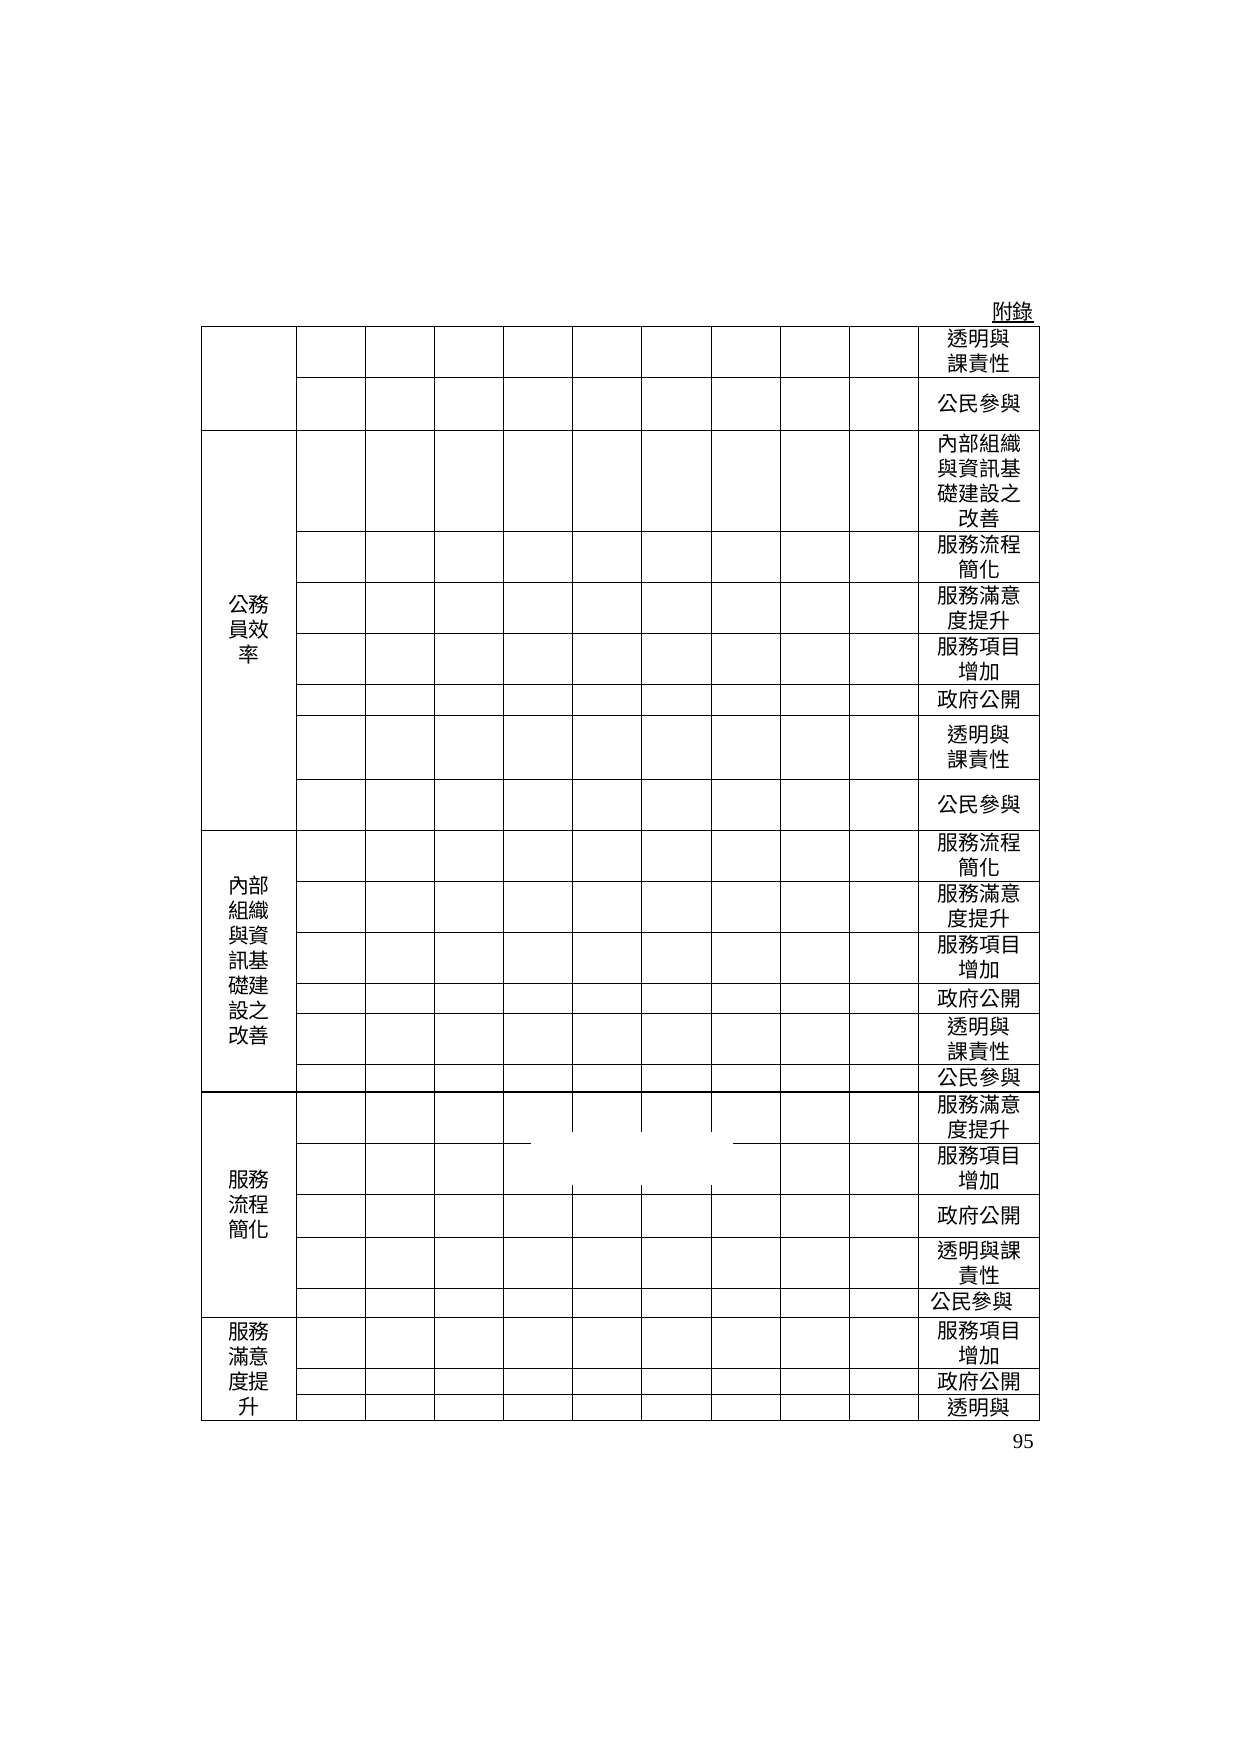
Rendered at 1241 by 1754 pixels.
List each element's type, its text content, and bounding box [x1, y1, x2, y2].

table_cell [504, 327, 572, 377]
table_cell [435, 716, 503, 779]
table_cell [781, 1014, 849, 1064]
table_cell 公民參與 [919, 1065, 1039, 1091]
table_cell [850, 431, 918, 531]
table_cell [712, 882, 780, 932]
table_cell [435, 1093, 503, 1142]
table_cell [297, 685, 365, 715]
table_cell [642, 933, 711, 983]
table_cell [781, 831, 849, 881]
table_cell [504, 1395, 572, 1420]
table_cell [366, 327, 434, 377]
table_cell [850, 1195, 918, 1237]
table_cell [504, 1318, 572, 1368]
table_cell [435, 1195, 503, 1237]
table_cell [781, 532, 849, 582]
table_cell [366, 831, 434, 881]
table_cell [504, 831, 572, 881]
table_cell [781, 1369, 849, 1394]
table_cell [366, 1395, 434, 1420]
table_cell [573, 583, 641, 633]
table_cell [297, 378, 365, 430]
table_cell [712, 1318, 780, 1368]
table_cell [504, 1144, 572, 1193]
table_cell [573, 1318, 641, 1368]
table_cell [435, 933, 503, 983]
table_cell [297, 327, 365, 377]
table_cell [642, 1195, 711, 1237]
table_cell [712, 1289, 780, 1317]
table_cell [504, 431, 572, 531]
table_cell [712, 1238, 780, 1288]
table_cell 透明與課責性 [919, 1238, 1039, 1288]
table_cell [781, 685, 849, 715]
table_cell [712, 1093, 780, 1142]
table_cell [366, 1195, 434, 1237]
table_cell [531, 1133, 733, 1185]
table_cell [642, 634, 711, 684]
table_cell 公民參與 [919, 378, 1039, 430]
table_cell [712, 716, 780, 779]
table_cell [642, 431, 711, 531]
table_cell [504, 532, 572, 582]
table_cell [850, 1093, 918, 1142]
table_cell [504, 378, 572, 430]
table_cell [366, 583, 434, 633]
table_cell [366, 1289, 434, 1317]
table_cell [297, 1369, 365, 1394]
table_cell 公民參與 [919, 780, 1039, 830]
table_cell [435, 1369, 503, 1394]
table_cell [781, 1289, 849, 1317]
table_cell [850, 882, 918, 932]
table_cell [712, 685, 780, 715]
table_cell [642, 1238, 711, 1288]
table_cell [781, 1318, 849, 1368]
table_cell [297, 1093, 365, 1142]
table_cell [712, 327, 780, 377]
table_cell [642, 1318, 711, 1368]
table_cell 服務滿意度提升 [919, 882, 1039, 932]
table_cell [781, 378, 849, 430]
table_cell [435, 532, 503, 582]
table_cell [366, 882, 434, 932]
table_cell [781, 1395, 849, 1420]
table_cell [781, 933, 849, 983]
table_cell [297, 1289, 365, 1317]
table_cell 公務員效率 [202, 431, 296, 830]
table_cell [297, 1395, 365, 1420]
table_cell [435, 583, 503, 633]
table_cell 透明與 課責性 [919, 1014, 1039, 1064]
table_cell [642, 1185, 711, 1193]
table_cell [781, 431, 849, 531]
table_cell 透明與 課責性 [919, 716, 1039, 779]
table_cell [504, 1289, 572, 1317]
table_cell [435, 431, 503, 531]
table_cell [297, 634, 365, 684]
table_cell [297, 984, 365, 1013]
table_cell 服務滿意度提升 [919, 1093, 1039, 1142]
table_cell [642, 1093, 711, 1133]
table_cell [781, 1238, 849, 1288]
table_cell [573, 685, 641, 715]
table_cell [504, 685, 572, 715]
table_cell [642, 1065, 711, 1091]
table_cell [642, 716, 711, 779]
table_cell [712, 1195, 780, 1237]
table_cell [712, 1065, 780, 1091]
table_cell [435, 1065, 503, 1091]
table_cell [781, 1065, 849, 1091]
table_cell [504, 1195, 572, 1237]
table_cell [573, 1065, 641, 1091]
table_cell [366, 431, 434, 531]
table_cell [642, 378, 711, 430]
table_cell [573, 1289, 641, 1317]
table_cell [297, 583, 365, 633]
table_cell [781, 1144, 849, 1193]
table_cell [366, 532, 434, 582]
table_cell [435, 1238, 503, 1288]
table_cell [504, 1065, 572, 1091]
table_cell [366, 1014, 434, 1064]
table_cell 服務項目 增加 [919, 634, 1039, 684]
table_cell [435, 634, 503, 684]
table_cell [642, 583, 711, 633]
table_cell [297, 532, 365, 582]
table_cell [781, 882, 849, 932]
table_cell [781, 984, 849, 1013]
table_cell [850, 984, 918, 1013]
table_cell [712, 583, 780, 633]
table_cell [504, 1093, 572, 1142]
table_cell [712, 1369, 780, 1394]
table_cell [573, 984, 641, 1013]
table_cell [781, 1093, 849, 1142]
table_cell [366, 634, 434, 684]
table_cell 服務滿意度提升 [202, 1318, 296, 1420]
table_cell [504, 634, 572, 684]
table_cell [642, 685, 711, 715]
table_cell [712, 1395, 780, 1420]
table_cell [573, 1395, 641, 1420]
table_cell [781, 634, 849, 684]
table_cell [573, 780, 641, 830]
table_cell [366, 1144, 434, 1193]
table_cell [573, 716, 641, 779]
table_cell [850, 685, 918, 715]
table_cell [504, 882, 572, 932]
table_cell [642, 1395, 711, 1420]
table_cell [850, 634, 918, 684]
table_cell 服務項目 增加 [919, 1144, 1039, 1193]
table_cell 內部組織與資訊基礎建設之改善 [202, 831, 296, 1091]
table_cell 透明與 課責性 [919, 327, 1039, 377]
table_cell [297, 933, 365, 983]
table_cell [366, 716, 434, 779]
table_cell [850, 716, 918, 779]
table_cell [435, 1289, 503, 1317]
table_cell [850, 831, 918, 881]
table_cell [297, 780, 365, 830]
table_cell 公民參與 [919, 1289, 1039, 1317]
table_cell [435, 1318, 503, 1368]
table_cell [297, 1144, 365, 1193]
table_cell 服務項目 增加 [919, 1318, 1039, 1368]
table_cell [504, 780, 572, 830]
table_cell [781, 327, 849, 377]
table_cell [642, 882, 711, 932]
table_cell [850, 1318, 918, 1368]
table_cell [712, 984, 780, 1013]
table_cell [573, 1369, 641, 1394]
table_cell [573, 1195, 641, 1237]
table_cell [642, 780, 711, 830]
table_cell [712, 532, 780, 582]
table_cell [850, 532, 918, 582]
table_cell [366, 933, 434, 983]
table_cell [573, 634, 641, 684]
table_cell [435, 984, 503, 1013]
table_cell [435, 1014, 503, 1064]
table_cell [850, 1014, 918, 1064]
table_cell [850, 1289, 918, 1317]
table_cell [573, 431, 641, 531]
table_cell [504, 933, 572, 983]
table_cell [573, 378, 641, 430]
table_cell [850, 583, 918, 633]
table_cell [781, 780, 849, 830]
table_cell 透明與 [919, 1395, 1039, 1420]
table_cell [297, 1014, 365, 1064]
table_cell [297, 1065, 365, 1091]
table_cell [366, 685, 434, 715]
table_cell [573, 1185, 641, 1193]
table_cell [504, 1014, 572, 1064]
table_cell [202, 327, 296, 430]
table_cell 服務滿意度提升 [919, 583, 1039, 633]
table_cell [366, 1369, 434, 1394]
table_cell [850, 1144, 918, 1193]
table_cell [435, 1395, 503, 1420]
table_cell [297, 882, 365, 932]
table_cell [366, 780, 434, 830]
table_cell [573, 831, 641, 881]
table_cell [297, 831, 365, 881]
table_cell [297, 716, 365, 779]
table_cell [712, 378, 780, 430]
table_cell [573, 327, 641, 377]
table_cell [573, 1093, 641, 1133]
table_cell [850, 1238, 918, 1288]
table_cell [504, 984, 572, 1013]
table_cell [504, 1238, 572, 1288]
table_cell [642, 327, 711, 377]
table_cell [781, 1195, 849, 1237]
table_cell [435, 1144, 503, 1193]
table_cell [366, 1065, 434, 1091]
table_cell 內部組織與資訊基礎建設之改善 [919, 431, 1039, 531]
table_cell [573, 1238, 641, 1288]
table_cell [573, 532, 641, 582]
table_cell 政府公開 [919, 984, 1039, 1013]
table_cell [297, 1195, 365, 1237]
table_cell [850, 327, 918, 377]
table_cell [850, 1065, 918, 1091]
table_cell [642, 831, 711, 881]
table_cell [573, 882, 641, 932]
table_cell [435, 685, 503, 715]
table_cell 服務流程簡化 [202, 1093, 296, 1317]
table_cell [642, 1289, 711, 1317]
table_cell 服務流程 簡化 [919, 831, 1039, 881]
table_cell [504, 716, 572, 779]
table_cell [712, 634, 780, 684]
table_cell [712, 933, 780, 983]
table_cell [504, 583, 572, 633]
table_cell [850, 1369, 918, 1394]
table_cell [504, 1369, 572, 1394]
table_cell [642, 984, 711, 1013]
table_cell [850, 378, 918, 430]
table_cell [297, 1238, 365, 1288]
table_cell 政府公開 [919, 685, 1039, 715]
table_cell [366, 984, 434, 1013]
table_cell [850, 933, 918, 983]
table_cell [642, 1369, 711, 1394]
table_cell [712, 1144, 780, 1193]
table_cell [573, 1014, 641, 1064]
table_cell [435, 378, 503, 430]
table_cell [781, 716, 849, 779]
table_cell [712, 780, 780, 830]
table_cell [366, 378, 434, 430]
table_cell [642, 1014, 711, 1064]
table_cell [781, 583, 849, 633]
table_cell [297, 431, 365, 531]
table_cell [366, 1238, 434, 1288]
table_cell [297, 1318, 365, 1368]
table_cell [435, 882, 503, 932]
table_cell 服務流程 簡化 [919, 532, 1039, 582]
table_cell [573, 933, 641, 983]
table_cell [435, 831, 503, 881]
table_cell [435, 327, 503, 377]
table_cell [712, 431, 780, 531]
table_cell [712, 831, 780, 881]
table_cell [366, 1093, 434, 1142]
table_cell [850, 1395, 918, 1420]
table_cell 服務項目 增加 [919, 933, 1039, 983]
table_cell [366, 1318, 434, 1368]
table_cell [850, 780, 918, 830]
table_cell [435, 780, 503, 830]
table_cell [642, 532, 711, 582]
table_cell 政府公開 [919, 1195, 1039, 1237]
table_cell [712, 1014, 780, 1064]
table_cell 政府公開 [919, 1369, 1039, 1394]
